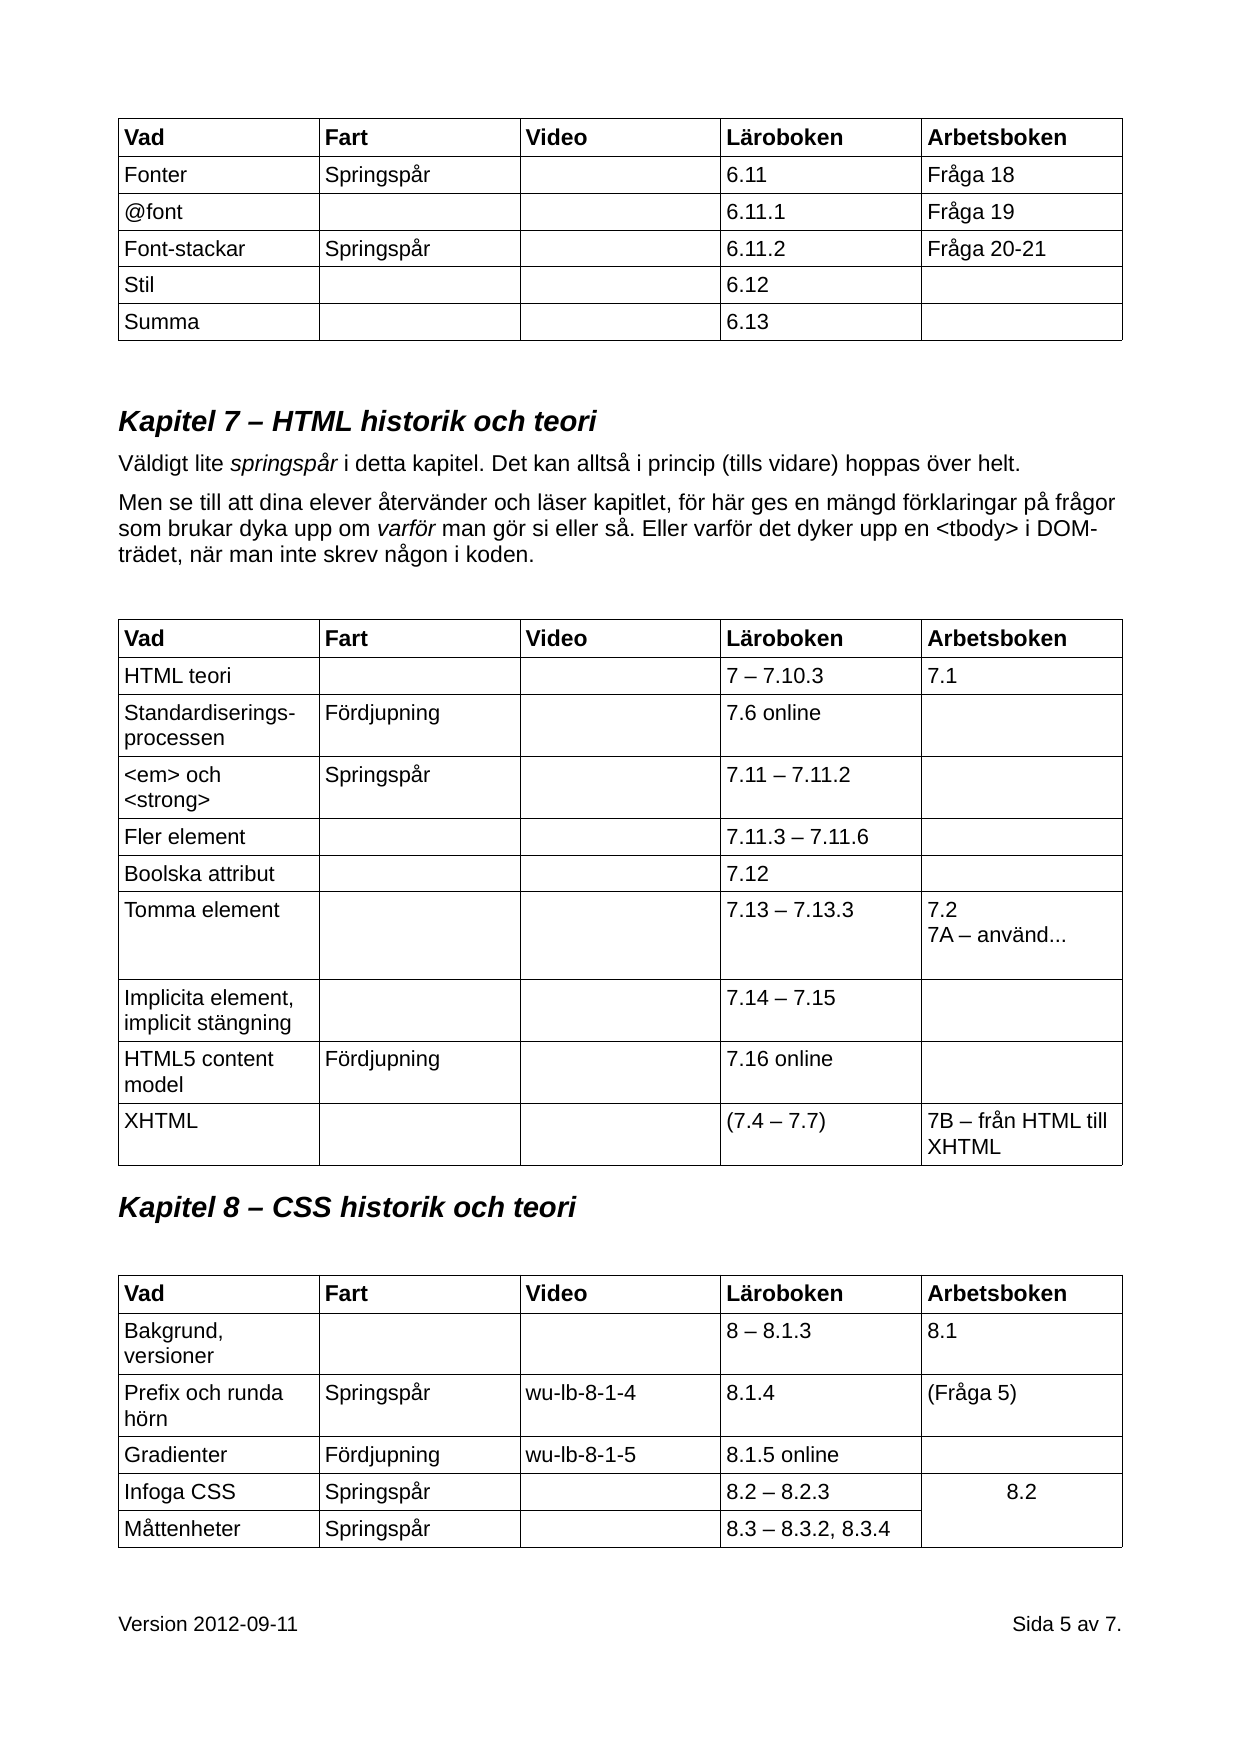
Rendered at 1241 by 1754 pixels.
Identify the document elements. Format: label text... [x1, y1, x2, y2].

table_header Video [521, 1276, 720, 1312]
table_header Läroboken [721, 1276, 921, 1312]
table_cell [521, 1511, 720, 1547]
table_cell [521, 1104, 720, 1164]
table_cell 6.11 [721, 157, 921, 193]
table_cell wu-lb-8-1-4 [521, 1375, 720, 1436]
table_header Vad [119, 1276, 319, 1312]
table_cell (7.4 – 7.7) [721, 1104, 921, 1164]
table_cell [320, 819, 520, 854]
table_cell 7.11.3 – 7.11.6 [721, 819, 921, 854]
table_cell [521, 304, 720, 340]
table_cell Standardiserings­processen [119, 695, 319, 756]
table_cell [521, 757, 720, 818]
table_cell Springspår [320, 1474, 520, 1510]
table_cell Springspår [320, 231, 520, 266]
table_cell Infoga CSS [119, 1474, 319, 1510]
table_cell 7B – från HTML till XHTML [922, 1104, 1122, 1164]
table_cell Gradienter [119, 1437, 319, 1473]
table_cell [521, 1042, 720, 1102]
table_cell [521, 1474, 720, 1510]
table_header Video [521, 119, 720, 156]
table_cell [320, 304, 520, 340]
table_cell [922, 856, 1122, 891]
table_cell [521, 267, 720, 303]
table_cell 8.3 – 8.3.2, 8.3.4 [721, 1511, 921, 1547]
table_cell Font-stackar [119, 231, 319, 266]
table_cell [521, 695, 720, 756]
table_cell Stil [119, 267, 319, 303]
table_cell [521, 231, 720, 266]
table_header Arbetsboken [922, 119, 1122, 156]
table_cell Springspår [320, 157, 520, 193]
table_cell [320, 980, 520, 1041]
table_header Video [521, 620, 720, 657]
table_cell (Fråga 5) [922, 1375, 1122, 1436]
table_cell HTML teori [119, 658, 319, 694]
table_cell 6.12 [721, 267, 921, 303]
table_cell Springspår [320, 757, 520, 818]
table_header Arbetsboken [922, 620, 1122, 657]
table_cell 7.6 online [721, 695, 921, 756]
table_cell 8.1.5 online [721, 1437, 921, 1473]
table_cell [521, 194, 720, 229]
table_cell wu-lb-8-1-5 [521, 1437, 720, 1473]
table_cell [922, 980, 1122, 1041]
table_header Fart [320, 1276, 520, 1312]
table_cell Bakgrund, versioner [119, 1314, 319, 1374]
table_cell 6.11.1 [721, 194, 921, 229]
table_cell [320, 658, 520, 694]
table_header Läroboken [721, 620, 921, 657]
table_cell Implicita element, implicit stängning [119, 980, 319, 1041]
table_cell 7.2 7A – använd... [922, 892, 1122, 978]
table_cell <em> och <strong> [119, 757, 319, 818]
table_header Fart [320, 620, 520, 657]
table_cell [922, 695, 1122, 756]
table_cell 7.14 – 7.15 [721, 980, 921, 1041]
table_cell Fråga 20-21 [922, 231, 1122, 266]
table_cell [320, 856, 520, 891]
table_cell Springspår [320, 1511, 520, 1547]
table_cell 8.1.4 [721, 1375, 921, 1436]
table_cell Fler element [119, 819, 319, 854]
table_cell [320, 267, 520, 303]
table_cell [521, 1314, 720, 1374]
table_cell 6.13 [721, 304, 921, 340]
table_header Vad [119, 119, 319, 156]
table_cell [521, 980, 720, 1041]
table_cell 7.11 – 7.11.2 [721, 757, 921, 818]
table_cell Fördjupning [320, 1042, 520, 1102]
table_cell [922, 819, 1122, 854]
table_cell [320, 1314, 520, 1374]
table_cell Fördjupning [320, 695, 520, 756]
table_cell Fonter [119, 157, 319, 193]
table_cell Fråga 19 [922, 194, 1122, 229]
table_cell [922, 1437, 1122, 1473]
table_cell 8.1 [922, 1314, 1122, 1374]
table_cell XHTML [119, 1104, 319, 1164]
table_cell [521, 157, 720, 193]
table_cell 8 – 8.1.3 [721, 1314, 921, 1374]
subtitle Kapitel 7 – HTML historik och teori [118, 404, 1122, 437]
text Väldigt lite springspår i detta kapitel. Det kan alltså i princip (tills vidare) hoppas över helt. [118, 450, 1122, 476]
table_cell @font [119, 194, 319, 229]
table_cell Fråga 18 [922, 157, 1122, 193]
table_cell [521, 819, 720, 854]
table_cell HTML5 content model [119, 1042, 319, 1102]
table_cell Fördjupning [320, 1437, 520, 1473]
table_cell 8.2 – 8.2.3 [721, 1474, 921, 1510]
table_cell 7.1 [922, 658, 1122, 694]
table_cell Måttenheter [119, 1511, 319, 1547]
table_cell 8.2 [922, 1474, 1122, 1547]
table_cell [922, 1042, 1122, 1102]
table_cell 7 – 7.10.3 [721, 658, 921, 694]
table_header Läroboken [721, 119, 921, 156]
table_cell [922, 267, 1122, 303]
table_cell Summa [119, 304, 319, 340]
table_header Vad [119, 620, 319, 657]
table_cell [320, 1104, 520, 1164]
table_cell 7.13 – 7.13.3 [721, 892, 921, 978]
table_cell Boolska attribut [119, 856, 319, 891]
table_cell Prefix och runda hörn [119, 1375, 319, 1436]
table_cell Springspår [320, 1375, 520, 1436]
table_cell [320, 194, 520, 229]
table_cell [521, 892, 720, 978]
table_header Arbetsboken [922, 1276, 1122, 1312]
table_cell 7.12 [721, 856, 921, 891]
subtitle Kapitel 8 – CSS historik och teori [118, 1189, 1122, 1223]
table_cell [521, 856, 720, 891]
table_cell 6.11.2 [721, 231, 921, 266]
table_cell [521, 658, 720, 694]
table_cell 7.16 online [721, 1042, 921, 1102]
table_header Fart [320, 119, 520, 156]
table_cell [922, 757, 1122, 818]
table_cell Tomma element [119, 892, 319, 978]
text Men se till att dina elever återvänder och läser kapitlet, för här ges en mängd förklaringar på frågor som brukar dyka upp om varför man gör si eller så. Eller varför det dyker upp en <tbody> i DOM-trädet, när man inte skrev någon i koden. [118, 489, 1122, 568]
table_cell [320, 892, 520, 978]
table_cell [922, 304, 1122, 340]
